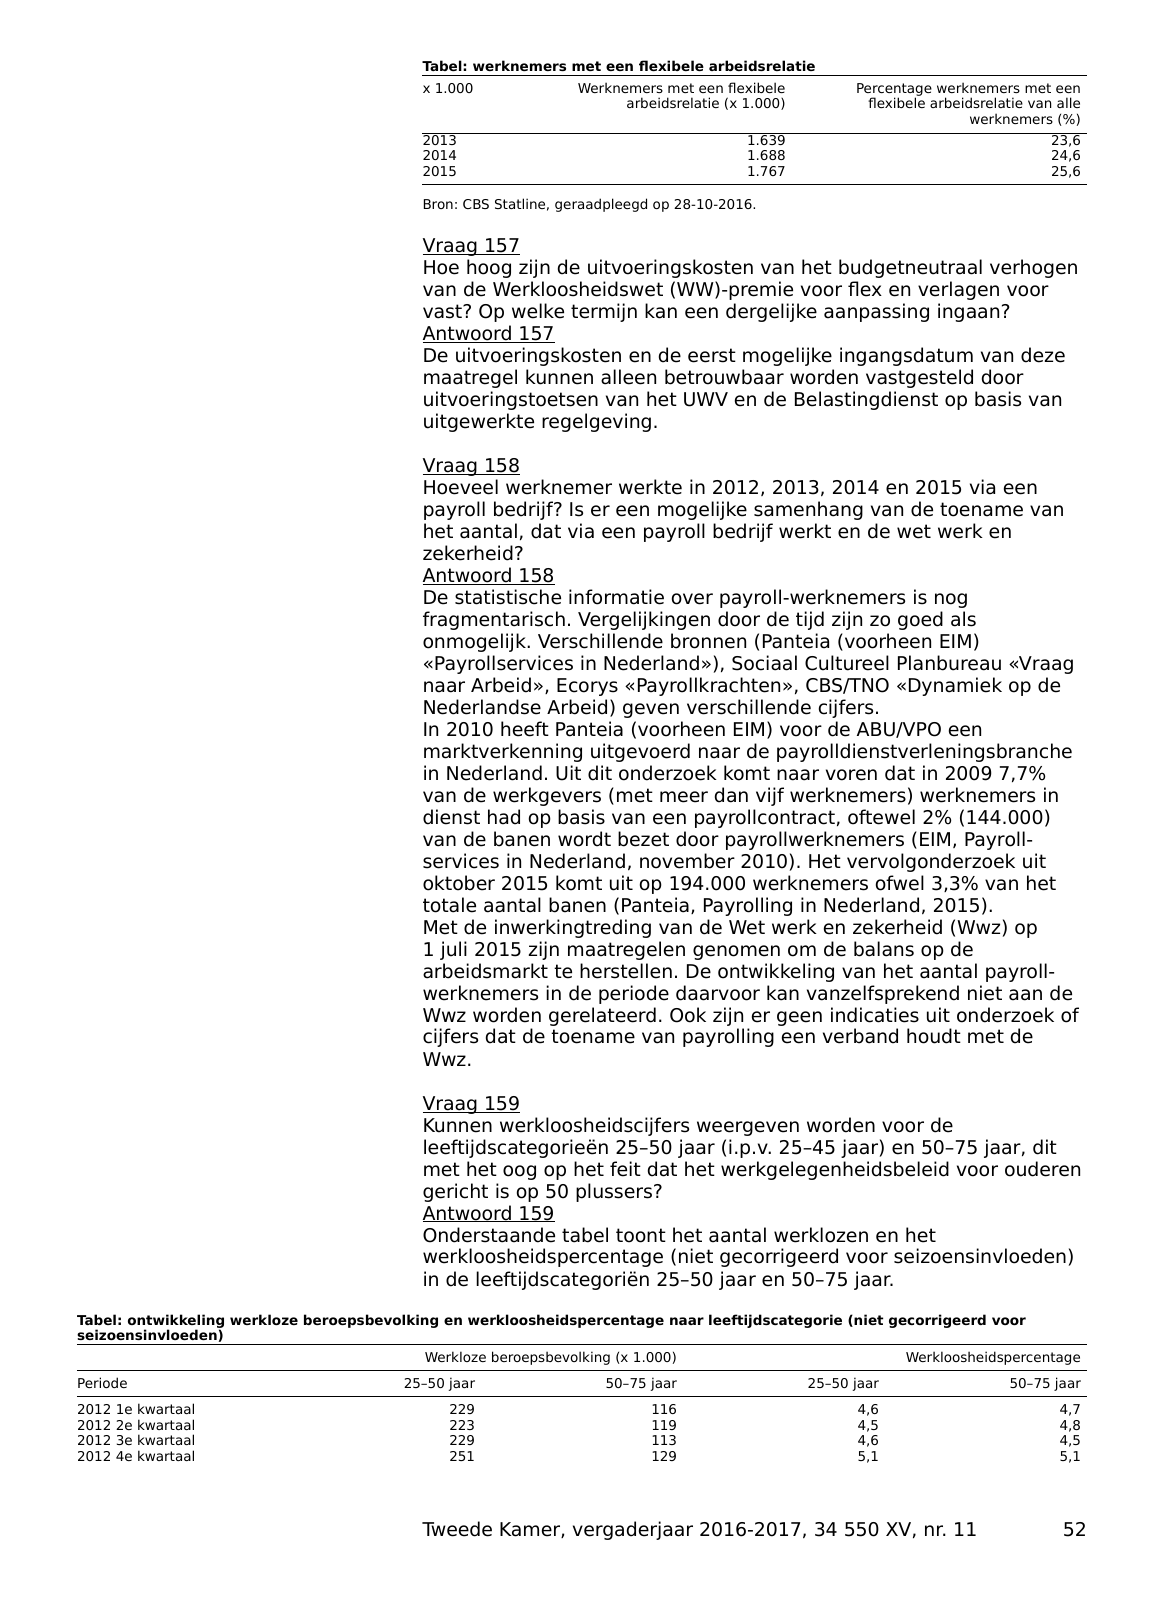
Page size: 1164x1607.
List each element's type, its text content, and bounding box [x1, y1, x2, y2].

text Onderstaande tabel toont het aantal werklozen en het werkloosheidspercentage (niet gecorrigeerd voor seizoensinvloeden) in de leeftijdscategoriën 25–50 jaar en 50–75 jaar. [422, 1224, 1087, 1290]
table_cell 23,6 [791, 134, 1087, 148]
table_cell 2014 [422, 148, 526, 164]
table_cell 2012 3e kwartaal [77, 1433, 279, 1449]
table_cell Werknemers met een flexibele arbeidsrelatie (x 1.000) [526, 76, 791, 132]
table_cell 1.639 [526, 134, 791, 148]
text Antwoord 159 [422, 1202, 1087, 1224]
table_cell Werkloosheidspercentage [683, 1345, 1087, 1370]
text Vraag 159 [422, 1093, 1087, 1114]
table_cell 24,6 [791, 148, 1087, 164]
table_cell [77, 1345, 279, 1370]
table_cell 4,5 [683, 1418, 885, 1433]
table_cell 2012 1e kwartaal [77, 1397, 279, 1417]
table_cell 1.688 [526, 148, 791, 164]
text Vraag 158 [422, 455, 1087, 477]
table_cell 4,7 [885, 1397, 1087, 1417]
table_cell 1.767 [526, 164, 791, 184]
table_cell 50–75 jaar [481, 1371, 683, 1396]
table_header Tabel: ontwikkeling werkloze beroepsbevolking en werkloosheidspercentage naar leeftijdscategorie (niet gecorrigeerd voor seizoensinvloeden) [77, 1312, 1087, 1344]
table_cell 5,1 [885, 1449, 1087, 1465]
text Hoeveel werknemer werkte in 2012, 2013, 2014 en 2015 via een payroll bedrijf? Is er een mogelijke samenhang van de toename van het aantal, dat via een payroll bedrijf werkt en de wet werk en zekerheid? [422, 477, 1087, 565]
table_cell 129 [481, 1449, 683, 1465]
text Antwoord 157 [422, 323, 1087, 345]
table_cell 4,8 [885, 1418, 1087, 1433]
table_cell Werkloze beroepsbevolking (x 1.000) [279, 1345, 683, 1370]
table_header Tabel: werknemers met een flexibele arbeidsrelatie [422, 59, 1087, 75]
table_cell 4,6 [683, 1433, 885, 1449]
table_cell 229 [279, 1433, 481, 1449]
text In 2010 heeft Panteia (voorheen EIM) voor de ABU/VPO een marktverkenning uitgevoerd naar de payrolldienstverleningsbranche in Nederland. Uit dit onderzoek komt naar voren dat in 2009 7,7% van de werkgevers (met meer dan vijf werknemers) werknemers in dienst had op basis van een payrollcontract, oftewel 2% (144.000) van de banen wordt bezet door payrollwerknemers (EIM, Payroll-services in Nederland, november 2010). Het vervolgonderzoek uit oktober 2015 komt uit op 194.000 werknemers ofwel 3,3% van het totale aantal banen (Panteia, Payrolling in Nederland, 2015). [422, 719, 1087, 917]
table_cell 50–75 jaar [885, 1371, 1087, 1396]
table_cell 251 [279, 1449, 481, 1465]
text Vraag 157 [422, 235, 1087, 257]
text De statistische informatie over payroll-werknemers is nog fragmentarisch. Vergelijkingen door de tijd zijn zo goed als onmogelijk. Verschillende bronnen (Panteia (voorheen EIM) «Payrollservices in Nederland»), Sociaal Cultureel Planbureau «Vraag naar Arbeid», Ecorys «Payrollkrachten», CBS/TNO «Dynamiek op de Nederlandse Arbeid) geven verschillende cijfers. [422, 587, 1087, 719]
table_cell 2013 [422, 134, 526, 148]
table_cell 229 [279, 1397, 481, 1417]
table_cell 2012 4e kwartaal [77, 1449, 279, 1465]
table_cell x 1.000 [422, 76, 526, 132]
table_cell 25–50 jaar [683, 1371, 885, 1396]
text Antwoord 158 [422, 565, 1087, 587]
text Hoe hoog zijn de uitvoeringskosten van het budgetneutraal verhogen van de Werkloosheidswet (WW)-premie voor flex en verlagen voor vast? Op welke termijn kan een dergelijke aanpassing ingaan? [422, 257, 1087, 323]
table_cell 2015 [422, 164, 526, 184]
table_cell Periode [77, 1371, 279, 1396]
table_cell Bron: CBS Statline, geraadpleegd op 28-10-2016. [422, 185, 1087, 213]
table_cell 25–50 jaar [279, 1371, 481, 1396]
text Met de inwerkingtreding van de Wet werk en zekerheid (Wwz) op 1 juli 2015 zijn maatregelen genomen om de balans op de arbeidsmarkt te herstellen. De ontwikkeling van het aantal payroll-werknemers in de periode daarvoor kan vanzelfsprekend niet aan de Wwz worden gerelateerd. Ook zijn er geen indicaties uit onderzoek of cijfers dat de toename van payrolling een verband houdt met de Wwz. [422, 917, 1087, 1070]
table_cell 2012 2e kwartaal [77, 1418, 279, 1433]
table_cell 4,6 [683, 1397, 885, 1417]
text De uitvoeringskosten en de eerst mogelijke ingangsdatum van deze maatregel kunnen alleen betrouwbaar worden vastgesteld door uitvoeringstoetsen van het UWV en de Belastingdienst op basis van uitgewerkte regelgeving. [422, 345, 1087, 433]
table_cell 4,5 [885, 1433, 1087, 1449]
text Kunnen werkloosheidscijfers weergeven worden voor de leeftijdscategorieën 25–50 jaar (i.p.v. 25–45 jaar) en 50–75 jaar, dit met het oog op het feit dat het werkgelegenheidsbeleid voor ouderen gericht is op 50 plussers? [422, 1114, 1087, 1202]
table_cell 113 [481, 1433, 683, 1449]
table_cell 119 [481, 1418, 683, 1433]
table_cell 25,6 [791, 164, 1087, 184]
table_cell Percentage werknemers met een flexibele arbeidsrelatie van alle werknemers (%) [791, 76, 1087, 132]
table_cell 5,1 [683, 1449, 885, 1465]
table_cell 116 [481, 1397, 683, 1417]
table_cell 223 [279, 1418, 481, 1433]
